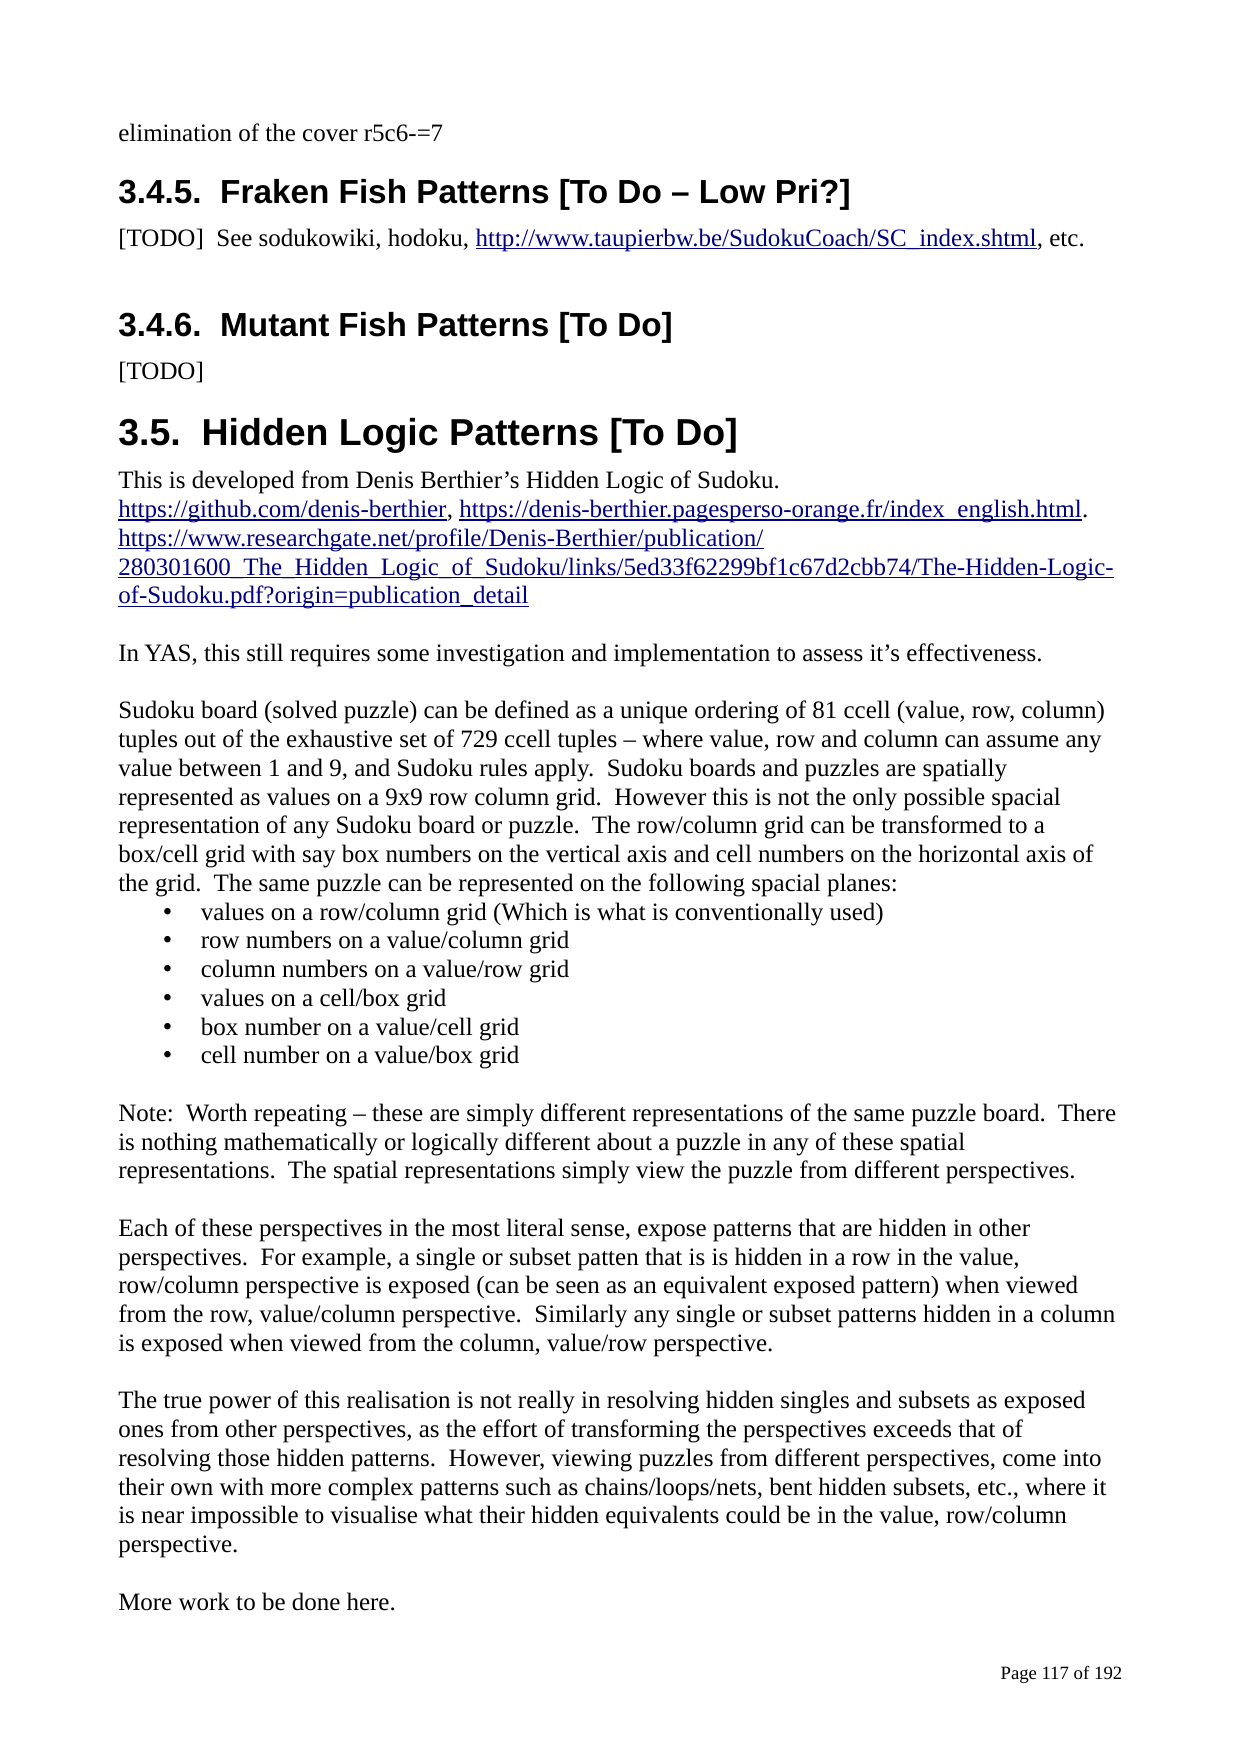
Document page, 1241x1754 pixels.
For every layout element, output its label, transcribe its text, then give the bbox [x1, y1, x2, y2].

subtitle Fraken Fish Patterns [To Do – Low Pri?] [118, 172, 1122, 210]
text https://www.researchgate.net/profile/Denis-Berthier/publication/280301600_The_Hidden_Logic_of_Sudoku/links/5ed33f62299bf1c67d2cbb74/The-Hidden-Logic-of-Sudoku.pdf?origin=publication_detail [118, 523, 1122, 609]
text More work to be done here. [118, 1587, 1122, 1616]
subtitle Mutant Fish Patterns [To Do] [118, 305, 1122, 344]
subtitle Hidden Logic Patterns [To Do] [118, 410, 1122, 453]
list values on a cell/box grid [163, 983, 1122, 1012]
text Note: Worth repeating – these are simply different representations of the same puzzle board. There is nothing mathematically or logically different about a puzzle in any of these spatial representations. The spatial representations simply view the puzzle from different perspectives. [118, 1098, 1122, 1184]
list values on a row/column grid (Which is what is conventionally used) [163, 897, 1122, 926]
text [TODO] See sodukowiki, hodoku, http://www.taupierbw.be/SudokuCoach/SC_index.shtml, etc. [118, 223, 1122, 252]
text https://github.com/denis-berthier, https://denis-berthier.pagesperso-orange.fr/index_english.html. [118, 494, 1122, 523]
list cell number on a value/box grid [163, 1041, 1122, 1069]
text Each of these perspectives in the most literal sense, expose patterns that are hidden in other perspectives. For example, a single or subset patten that is is hidden in a row in the value, row/column perspective is exposed (can be seen as an equivalent exposed pattern) when viewed from the row, value/column perspective. Similarly any single or subset patterns hidden in a column is exposed when viewed from the column, value/row perspective. [118, 1213, 1122, 1357]
text In YAS, this still requires some investigation and implementation to assess it’s effectiveness. [118, 638, 1122, 667]
text This is developed from Denis Berthier’s Hidden Logic of Sudoku. [118, 466, 1122, 494]
list column numbers on a value/row grid [163, 954, 1122, 983]
text [TODO] [118, 356, 1122, 385]
list box number on a value/cell grid [163, 1012, 1122, 1041]
text elimination of the cover r5c6-=7 [118, 118, 1122, 147]
text Sudoku board (solved puzzle) can be defined as a unique ordering of 81 ccell (value, row, column) tuples out of the exhaustive set of 729 ccell tuples – where value, row and column can assume any value between 1 and 9, and Sudoku rules apply. Sudoku boards and puzzles are spatially represented as values on a 9x9 row column grid. However this is not the only possible spacial representation of any Sudoku board or puzzle. The row/column grid can be transformed to a box/cell grid with say box numbers on the vertical axis and cell numbers on the horizontal axis of the grid. The same puzzle can be represented on the following spacial planes: [118, 696, 1122, 897]
text The true power of this realisation is not really in resolving hidden singles and subsets as exposed ones from other perspectives, as the effort of transforming the perspectives exceeds that of resolving those hidden patterns. However, viewing puzzles from different perspectives, come into their own with more complex patterns such as chains/loops/nets, bent hidden subsets, etc., where it is near impossible to visualise what their hidden equivalents could be in the value, row/column perspective. [118, 1386, 1122, 1558]
list row numbers on a value/column grid [163, 926, 1122, 954]
